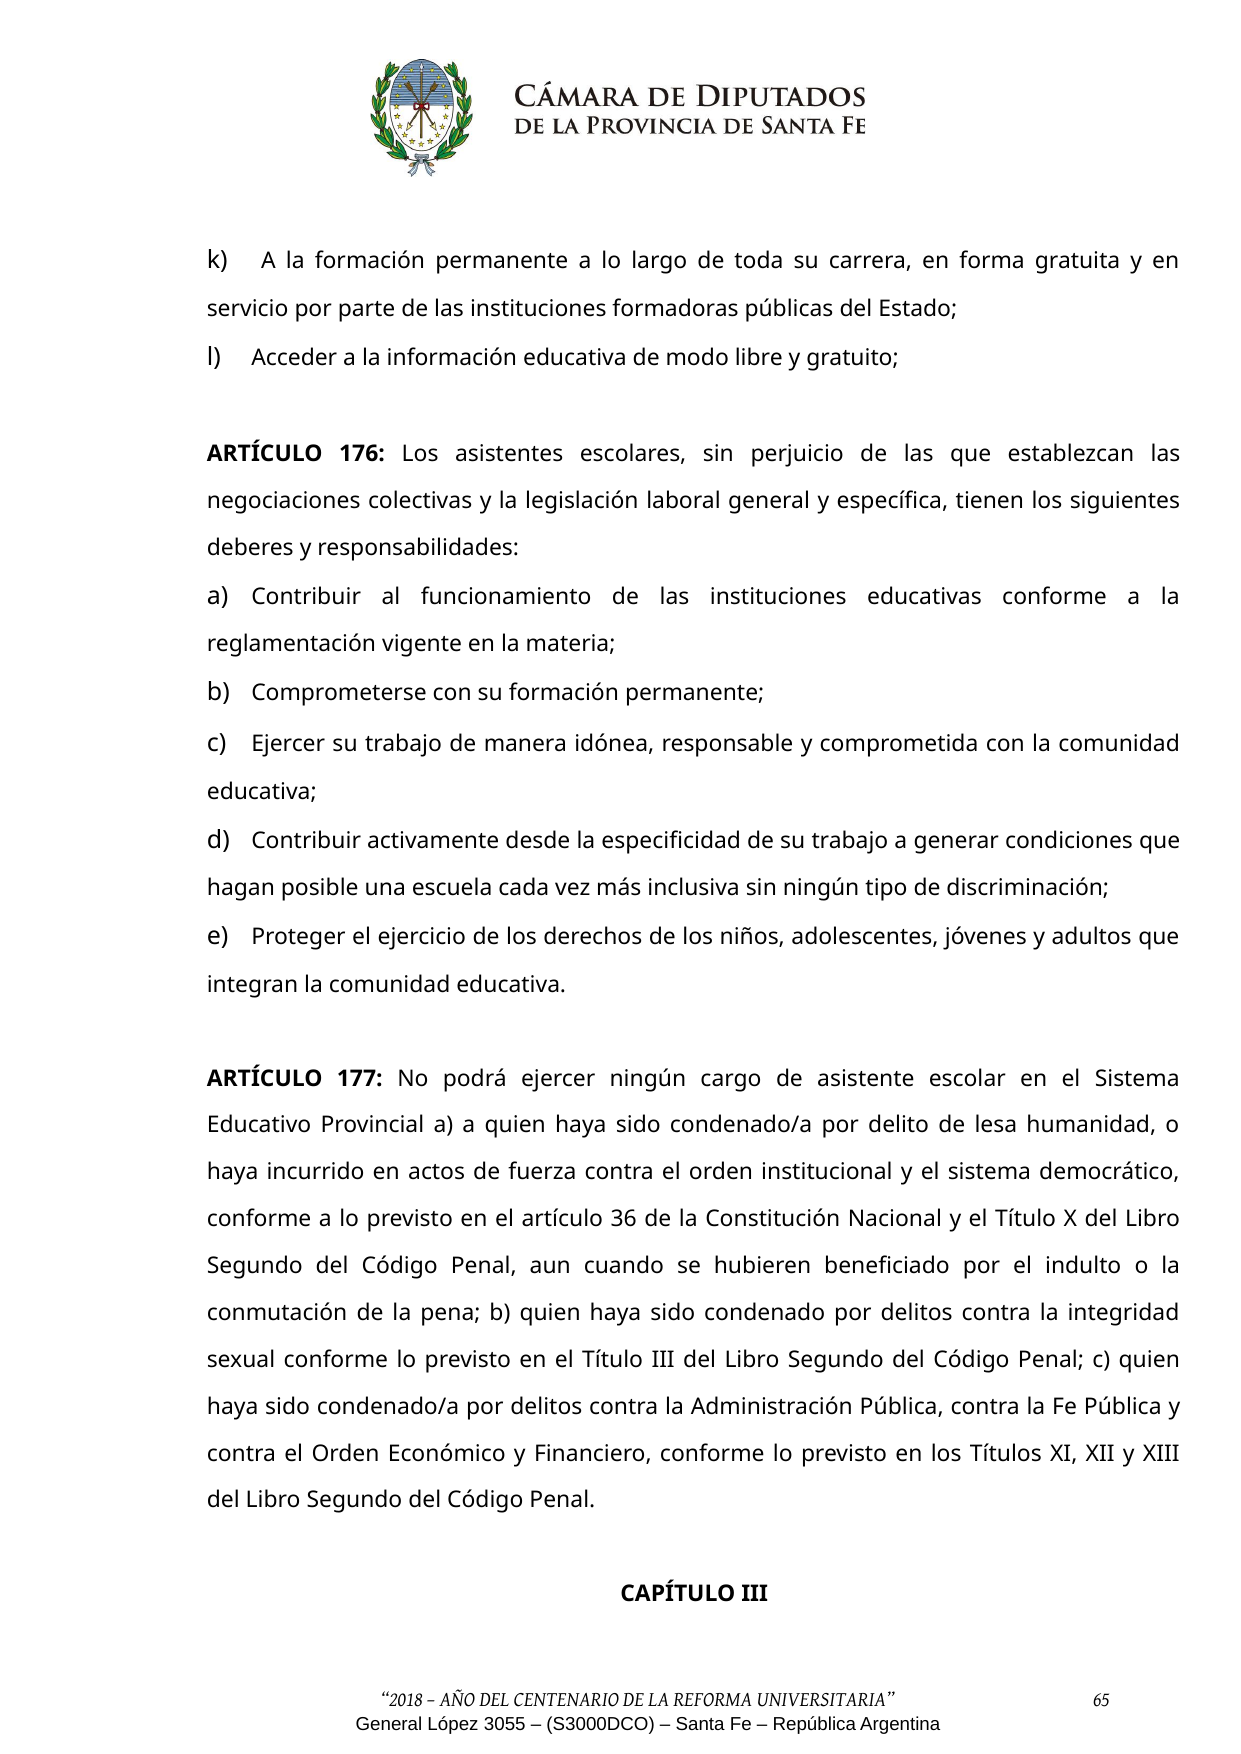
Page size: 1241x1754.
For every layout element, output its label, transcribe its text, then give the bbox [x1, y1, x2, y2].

text ARTÍCULO 176: Los asistentes escolares, sin perjuicio de las que establezcan las negociaciones colectivas y la legislación laboral general y específica, tienen los siguientes deberes y responsabilidades: [207, 437, 1181, 562]
text CAPÍTULO III [207, 1577, 1181, 1608]
picture [370, 59, 866, 181]
list Comprometerse con su formación permanente; [207, 674, 1181, 708]
text ARTÍCULO 177: No podrá ejercer ningún cargo de asistente escolar en el Sistema Educativo Provincial a) a quien haya sido condenado/a por delito de lesa humanidad, o haya incurrido en actos de fuerza contra el orden institucional y el sistema democrático, conforme a lo previsto en el artículo 36 de la Constitución Nacional y el Título X del Libro Segundo del Código Penal, aun cuando se hubieren beneficiado por el indulto o la conmutación de la pena; b) quien haya sido condenado por delitos contra la integridad sexual conforme lo previsto en el Título III del Libro Segundo del Código Penal; c) quien haya sido condenado/a por delitos contra la Administración Pública, contra la Fe Pública y contra el Orden Económico y Financiero, conforme lo previsto en los Títulos XI, XII y XIII del Libro Segundo del Código Penal. [207, 1061, 1181, 1514]
list Contribuir activamente desde la especificidad de su trabajo a generar condiciones que hagan posible una escuela cada vez más inclusiva sin ningún tipo de discriminación; [207, 821, 1181, 902]
list A la formación permanente a lo largo de toda su carrera, en forma gratuita y en servicio por parte de las instituciones formadoras públicas del Estado; [207, 242, 1181, 323]
list Ejercer su trabajo de manera idónea, responsable y comprometida con la comunidad educativa; [207, 725, 1181, 806]
list Acceder a la información educativa de modo libre y gratuito; [207, 339, 1181, 373]
list Contribuir al funcionamiento de las instituciones educativas conforme a la reglamentación vigente en la materia; [207, 577, 1181, 658]
list Proteger el ejercicio de los derechos de los niños, adolescentes, jóvenes y adultos que integran la comunidad educativa. [207, 918, 1181, 999]
